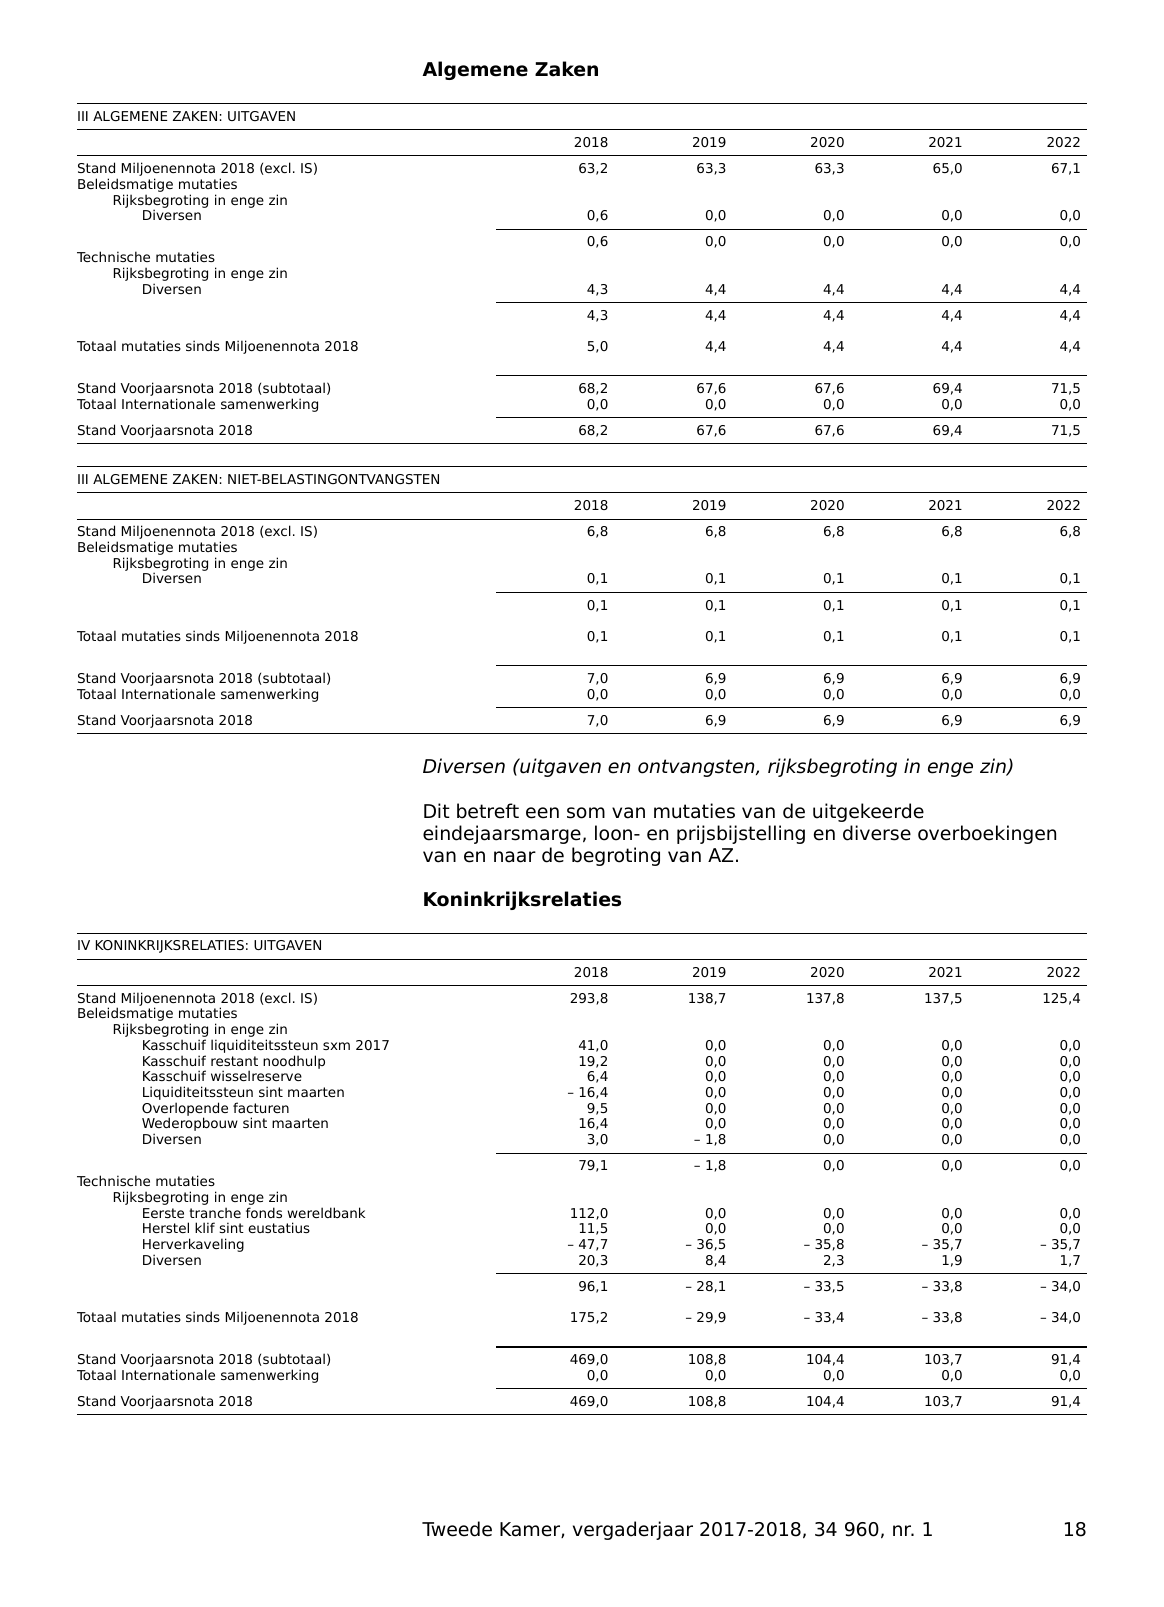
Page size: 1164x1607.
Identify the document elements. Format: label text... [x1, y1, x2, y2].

table_cell [614, 1190, 732, 1205]
table_cell [77, 1054, 106, 1069]
table_header IV KONINKRIJKSRELATIES: UITGAVEN [77, 934, 1087, 959]
table_cell 6,9 [614, 708, 732, 733]
table_cell [106, 592, 136, 613]
table_cell [850, 1006, 968, 1022]
table_cell [496, 193, 614, 208]
table_cell [106, 571, 136, 592]
table_cell [106, 1101, 136, 1116]
table_cell [106, 1069, 136, 1085]
table_cell 2020 [732, 130, 850, 155]
table_cell [106, 302, 136, 323]
table_cell [77, 208, 106, 228]
table_cell Stand Voorjaarsnota 2018 (subtotaal) [77, 375, 496, 397]
table_cell [77, 1132, 106, 1152]
table_cell [106, 208, 136, 228]
table_cell 7,0 [496, 666, 614, 687]
table_cell Totaal Internationale samenwerking [77, 1368, 496, 1388]
table_cell [969, 1295, 1087, 1310]
table_cell [969, 1022, 1087, 1038]
table_cell 2022 [969, 130, 1087, 155]
table_cell [614, 1022, 732, 1038]
table_cell 0,0 [969, 1205, 1087, 1221]
table_cell [77, 1205, 106, 1221]
table_cell [77, 323, 106, 339]
table_cell [850, 355, 968, 375]
table_cell [850, 250, 968, 266]
table_cell 4,4 [969, 281, 1087, 302]
table_cell [496, 1006, 614, 1022]
table_cell 6,9 [969, 666, 1087, 687]
table_cell 0,0 [850, 230, 968, 250]
table_cell – 29,9 [614, 1310, 732, 1326]
table_cell Stand Voorjaarsnota 2018 (subtotaal) [77, 1346, 496, 1368]
table_cell [496, 1190, 614, 1205]
table_cell Kasschuif liquiditeitssteun sxm 2017 [136, 1038, 496, 1053]
table_cell [106, 355, 136, 375]
table_cell 0,0 [614, 1116, 732, 1132]
table_cell [496, 355, 614, 375]
table_cell Kasschuif wisselreserve [136, 1069, 496, 1085]
table_cell 69,4 [850, 418, 968, 443]
table_cell 4,3 [496, 281, 614, 302]
table_cell [850, 323, 968, 339]
table_cell 0,0 [969, 1101, 1087, 1116]
table_cell [77, 1221, 106, 1237]
table_cell 0,1 [732, 629, 850, 645]
table_cell [106, 1116, 136, 1132]
table_cell [496, 540, 614, 556]
table_cell [614, 613, 732, 629]
table_cell 0,0 [850, 397, 968, 417]
table_cell [732, 193, 850, 208]
table_cell [106, 1295, 136, 1310]
table_cell 0,0 [614, 1069, 732, 1085]
table_cell 6,9 [614, 666, 732, 687]
table_cell [77, 1273, 106, 1294]
table_cell 0,0 [850, 1054, 968, 1069]
table_cell 91,4 [969, 1348, 1087, 1368]
table_cell 79,1 [496, 1154, 614, 1174]
table_cell [136, 1326, 496, 1346]
table_cell 2021 [850, 130, 968, 155]
table_cell [136, 302, 496, 323]
table_cell 104,4 [732, 1348, 850, 1368]
table_cell – 36,5 [614, 1237, 732, 1253]
table_cell 0,1 [850, 593, 968, 613]
table_cell [614, 355, 732, 375]
table_cell [732, 1174, 850, 1190]
table_cell 7,0 [496, 708, 614, 733]
table_cell 5,0 [496, 339, 614, 355]
table_cell [496, 1326, 614, 1346]
table_cell 6,9 [732, 708, 850, 733]
table_cell [136, 130, 496, 155]
table_cell [969, 645, 1087, 665]
table_cell Totaal Internationale samenwerking [77, 397, 496, 417]
table_cell Beleidsmatige mutaties [77, 1006, 496, 1022]
table_cell 67,6 [732, 418, 850, 443]
table_cell [106, 281, 136, 302]
table_cell 0,0 [732, 1154, 850, 1174]
table_cell 0,6 [496, 208, 614, 228]
table_cell 6,8 [496, 520, 614, 540]
table_cell 2019 [614, 130, 732, 155]
table_cell Totaal mutaties sinds Miljoenennota 2018 [77, 629, 496, 645]
table_cell – 1,8 [614, 1154, 732, 1174]
table_cell 0,0 [850, 1085, 968, 1101]
table_cell 0,1 [969, 571, 1087, 592]
table_cell 103,7 [850, 1348, 968, 1368]
table_cell 9,5 [496, 1101, 614, 1116]
table_cell [969, 613, 1087, 629]
table_cell 4,4 [850, 303, 968, 323]
table_cell 67,1 [969, 156, 1087, 177]
table_cell [77, 1085, 106, 1101]
table_cell 469,0 [496, 1389, 614, 1414]
table_cell 20,3 [496, 1253, 614, 1273]
table_cell 0,0 [850, 1154, 968, 1174]
table_cell [496, 266, 614, 281]
table_cell [136, 1153, 496, 1174]
table_cell [136, 229, 496, 250]
table_cell 6,9 [850, 666, 968, 687]
table_cell 112,0 [496, 1205, 614, 1221]
table_cell 16,4 [496, 1116, 614, 1132]
table_cell [850, 1022, 968, 1038]
table_cell 0,0 [732, 208, 850, 228]
table_cell Totaal Internationale samenwerking [77, 687, 496, 707]
table_cell [77, 556, 106, 571]
table_cell 2022 [969, 960, 1087, 985]
table_cell [614, 266, 732, 281]
table_cell Herverkaveling [136, 1237, 496, 1253]
table_cell 0,0 [732, 1085, 850, 1101]
table_cell [106, 1153, 136, 1174]
table_cell 0,0 [732, 397, 850, 417]
table_cell [614, 1174, 732, 1190]
table_cell 4,4 [732, 303, 850, 323]
table_cell [77, 1190, 106, 1205]
table_cell [77, 493, 496, 518]
table_cell [732, 1326, 850, 1346]
table_cell 41,0 [496, 1038, 614, 1053]
table_cell [496, 1174, 614, 1190]
table_cell Stand Voorjaarsnota 2018 (subtotaal) [77, 665, 496, 687]
table_cell 63,2 [496, 156, 614, 177]
table_cell 96,1 [496, 1274, 614, 1294]
table_cell [969, 193, 1087, 208]
table_cell Overlopende facturen [136, 1101, 496, 1116]
table_header III ALGEMENE ZAKEN: NIET-BELASTINGONTVANGSTEN [77, 467, 1087, 492]
table_cell [614, 556, 732, 571]
table_cell [106, 1132, 136, 1152]
table_cell 0,0 [614, 1038, 732, 1053]
table_cell – 47,7 [496, 1237, 614, 1253]
table_cell [496, 323, 614, 339]
table_cell [77, 571, 106, 592]
table_cell [732, 1190, 850, 1205]
table_cell 0,0 [969, 1054, 1087, 1069]
table_cell [732, 1295, 850, 1310]
table_cell 0,0 [732, 687, 850, 707]
table_cell 19,2 [496, 1054, 614, 1069]
table_cell [732, 177, 850, 192]
table_cell 4,3 [496, 303, 614, 323]
table_cell [969, 177, 1087, 192]
subtitle Koninkrijksrelaties [422, 889, 1087, 911]
table_cell [614, 1326, 732, 1346]
table_cell 0,0 [732, 230, 850, 250]
subtitle Diversen (uitgaven en ontvangsten, rijksbegroting in enge zin) [422, 756, 1087, 778]
table_cell [850, 613, 968, 629]
table_cell 125,4 [969, 986, 1087, 1006]
table_cell 6,9 [969, 708, 1087, 733]
table_cell 0,0 [614, 1054, 732, 1069]
table_cell Totaal mutaties sinds Miljoenennota 2018 [77, 339, 496, 355]
table_cell Kasschuif restant noodhulp [136, 1054, 496, 1069]
table_cell 63,3 [614, 156, 732, 177]
table_cell 0,0 [969, 687, 1087, 707]
table_cell 2021 [850, 960, 968, 985]
table_cell Stand Miljoenennota 2018 (excl. IS) [77, 156, 496, 177]
table_cell [969, 556, 1087, 571]
table_cell [850, 1190, 968, 1205]
table_cell 0,0 [969, 1038, 1087, 1053]
table_cell 2018 [496, 493, 614, 518]
table_cell 0,0 [732, 1132, 850, 1152]
table_cell [969, 1006, 1087, 1022]
table_cell [496, 613, 614, 629]
table_cell 0,0 [969, 1116, 1087, 1132]
table_cell – 1,8 [614, 1132, 732, 1152]
table_cell Stand Voorjaarsnota 2018 [77, 707, 496, 733]
table_cell [136, 355, 496, 375]
table_cell Technische mutaties [77, 250, 496, 266]
table_cell – 16,4 [496, 1085, 614, 1101]
table_cell – 33,4 [732, 1310, 850, 1326]
table_cell 1,9 [850, 1253, 968, 1273]
table_cell – 33,8 [850, 1274, 968, 1294]
table_cell 293,8 [496, 986, 614, 1006]
table_cell 2020 [732, 493, 850, 518]
table_cell 0,0 [969, 1154, 1087, 1174]
table_cell [77, 229, 106, 250]
table_cell [106, 229, 136, 250]
table_cell [77, 1326, 106, 1346]
table_cell 0,0 [614, 1205, 732, 1221]
table_cell [106, 613, 136, 629]
table_cell 0,1 [969, 629, 1087, 645]
table_cell – 34,0 [969, 1274, 1087, 1294]
table_cell 0,0 [614, 1085, 732, 1101]
table_cell [969, 355, 1087, 375]
table_cell 2018 [496, 960, 614, 985]
table_cell [106, 1085, 136, 1101]
table_cell – 35,7 [969, 1237, 1087, 1253]
table_cell [969, 1326, 1087, 1346]
table_cell [850, 540, 968, 556]
table_cell [969, 1174, 1087, 1190]
table_cell [106, 645, 136, 665]
table_cell 0,1 [496, 593, 614, 613]
table_cell 108,8 [614, 1389, 732, 1414]
table_cell [969, 540, 1087, 556]
table_cell 0,0 [969, 208, 1087, 228]
table_cell 0,0 [969, 230, 1087, 250]
table_cell 0,0 [969, 1069, 1087, 1085]
table_cell [850, 193, 968, 208]
table_cell [732, 613, 850, 629]
table_cell [496, 177, 614, 192]
table_cell 6,9 [850, 708, 968, 733]
table_cell 4,4 [732, 339, 850, 355]
table_cell [732, 1022, 850, 1038]
table_cell [732, 556, 850, 571]
table_cell [732, 323, 850, 339]
table_cell 0,0 [850, 687, 968, 707]
table_cell 0,1 [496, 571, 614, 592]
table_cell [136, 1273, 496, 1294]
table_cell [77, 1295, 106, 1310]
table_cell [496, 1295, 614, 1310]
table_cell 104,4 [732, 1389, 850, 1414]
table_cell 175,2 [496, 1310, 614, 1326]
table_cell 0,0 [496, 1368, 614, 1388]
table_cell Liquiditeitssteun sint maarten [136, 1085, 496, 1101]
table_cell [106, 1273, 136, 1294]
table_cell Rijksbegroting in enge zin [106, 1190, 496, 1205]
table_cell 6,9 [732, 666, 850, 687]
table_cell [77, 355, 106, 375]
table_cell 6,8 [732, 520, 850, 540]
table_cell 0,0 [732, 1101, 850, 1116]
table_cell [850, 1174, 968, 1190]
table_cell 469,0 [496, 1348, 614, 1368]
table_cell [77, 1069, 106, 1085]
table_cell 0,0 [850, 1038, 968, 1053]
table_cell 2019 [614, 493, 732, 518]
table_cell [969, 323, 1087, 339]
table_cell 2019 [614, 960, 732, 985]
table_cell 4,4 [969, 303, 1087, 323]
table_header III ALGEMENE ZAKEN: UITGAVEN [77, 104, 1087, 129]
table_cell [77, 266, 106, 281]
table_cell [614, 645, 732, 665]
table_cell [106, 130, 136, 155]
table_cell 4,4 [614, 339, 732, 355]
table_cell Diversen [136, 571, 496, 592]
table_cell 0,1 [732, 593, 850, 613]
table_cell 4,4 [614, 281, 732, 302]
table_cell 0,0 [850, 1116, 968, 1132]
table_cell 0,0 [969, 1368, 1087, 1388]
table_cell Beleidsmatige mutaties [77, 540, 496, 556]
table_cell – 34,0 [969, 1310, 1087, 1326]
table_cell Diversen [136, 1132, 496, 1152]
table_cell [77, 281, 106, 302]
table_cell [106, 1054, 136, 1069]
table_cell [77, 1153, 106, 1174]
table_cell 2018 [496, 130, 614, 155]
table_cell 67,6 [614, 418, 732, 443]
table_cell Diversen [136, 281, 496, 302]
table_cell [614, 250, 732, 266]
table_cell [136, 1295, 496, 1310]
table_cell [77, 960, 496, 985]
table_cell 2,3 [732, 1253, 850, 1273]
table_cell 2021 [850, 493, 968, 518]
table_cell [732, 645, 850, 665]
table_cell 0,1 [496, 629, 614, 645]
table_cell [850, 1295, 968, 1310]
table_cell 0,1 [732, 571, 850, 592]
table_cell Stand Miljoenennota 2018 (excl. IS) [77, 520, 496, 540]
table_cell [614, 1295, 732, 1310]
table_cell [969, 266, 1087, 281]
table_cell 0,0 [614, 1221, 732, 1237]
table_cell [496, 250, 614, 266]
table_cell [496, 645, 614, 665]
table_cell [106, 1253, 136, 1273]
table_cell 0,0 [969, 1132, 1087, 1152]
table_cell [850, 1326, 968, 1346]
table_cell 6,8 [969, 520, 1087, 540]
table_cell 0,1 [614, 629, 732, 645]
table_cell 6,8 [850, 520, 968, 540]
table_cell Beleidsmatige mutaties [77, 177, 496, 192]
table_cell Wederopbouw sint maarten [136, 1116, 496, 1132]
table_cell 0,0 [850, 1132, 968, 1152]
table_cell 0,1 [850, 571, 968, 592]
table_cell 63,3 [732, 156, 850, 177]
table_cell 0,0 [732, 1205, 850, 1221]
table_cell 103,7 [850, 1389, 968, 1414]
table_cell [614, 177, 732, 192]
table_cell 0,0 [732, 1368, 850, 1388]
table_cell 71,5 [969, 418, 1087, 443]
table_cell – 35,7 [850, 1237, 968, 1253]
table_cell 4,4 [850, 339, 968, 355]
table_cell [106, 1221, 136, 1237]
table_cell [77, 1237, 106, 1253]
table_cell [496, 1022, 614, 1038]
table_cell 4,4 [614, 303, 732, 323]
table_cell [77, 1101, 106, 1116]
table_cell [106, 1237, 136, 1253]
table_cell 68,2 [496, 418, 614, 443]
table_cell [969, 250, 1087, 266]
table_cell 0,0 [850, 1069, 968, 1085]
table_cell – 33,8 [850, 1310, 968, 1326]
table_cell Technische mutaties [77, 1174, 496, 1190]
table_cell Rijksbegroting in enge zin [106, 556, 496, 571]
table_cell [614, 540, 732, 556]
table_cell [732, 266, 850, 281]
table_cell [850, 177, 968, 192]
table_cell 2020 [732, 960, 850, 985]
text Dit betreft een som van mutaties van de uitgekeerde eindejaarsmarge, loon- en prijsbijstelling en diverse overboekingen van en naar de begroting van AZ. [422, 801, 1087, 866]
table_cell [969, 1190, 1087, 1205]
table_cell 4,4 [850, 281, 968, 302]
table_cell [614, 1006, 732, 1022]
table_cell 69,4 [850, 376, 968, 397]
table_cell Stand Voorjaarsnota 2018 [77, 1388, 496, 1414]
table_cell [850, 645, 968, 665]
table_cell 4,4 [732, 281, 850, 302]
table_cell 0,0 [850, 208, 968, 228]
table_cell Totaal mutaties sinds Miljoenennota 2018 [77, 1310, 496, 1326]
table_cell 67,6 [614, 376, 732, 397]
table_cell 138,7 [614, 986, 732, 1006]
table_cell 91,4 [969, 1389, 1087, 1414]
table_cell – 33,5 [732, 1274, 850, 1294]
table_cell 67,6 [732, 376, 850, 397]
table_cell [106, 1205, 136, 1221]
table_cell 0,0 [732, 1221, 850, 1237]
table_cell [77, 130, 106, 155]
table_cell [77, 592, 106, 613]
table_cell [77, 1038, 106, 1053]
table_cell 0,0 [969, 1221, 1087, 1237]
table_cell [106, 1038, 136, 1053]
table_cell Stand Miljoenennota 2018 (excl. IS) [77, 986, 496, 1006]
table_cell [732, 355, 850, 375]
table_cell – 28,1 [614, 1274, 732, 1294]
table_cell 6,8 [614, 520, 732, 540]
table_cell 0,0 [614, 1368, 732, 1388]
table_cell 0,0 [969, 397, 1087, 417]
table_cell 0,0 [614, 208, 732, 228]
table_cell – 35,8 [732, 1237, 850, 1253]
table_cell 2022 [969, 493, 1087, 518]
table_cell 108,8 [614, 1348, 732, 1368]
table_cell Rijksbegroting in enge zin [106, 193, 496, 208]
table_cell 0,0 [732, 1054, 850, 1069]
table_cell [614, 323, 732, 339]
table_cell 0,0 [496, 687, 614, 707]
table_cell [77, 645, 106, 665]
table_cell Diversen [136, 208, 496, 228]
table_cell Rijksbegroting in enge zin [106, 266, 496, 281]
table_cell 0,1 [969, 593, 1087, 613]
table_cell 3,0 [496, 1132, 614, 1152]
table_cell Diversen [136, 1253, 496, 1273]
table_cell Stand Voorjaarsnota 2018 [77, 417, 496, 443]
table_cell [496, 556, 614, 571]
table_cell [614, 193, 732, 208]
table_cell 1,7 [969, 1253, 1087, 1273]
table_cell [136, 323, 496, 339]
table_cell 0,0 [614, 230, 732, 250]
table_cell 0,0 [496, 397, 614, 417]
table_cell 0,1 [614, 593, 732, 613]
table_cell 0,0 [614, 687, 732, 707]
table_cell [136, 645, 496, 665]
table_cell 0,1 [614, 571, 732, 592]
table_cell 0,0 [850, 1205, 968, 1221]
table_cell [850, 266, 968, 281]
table_cell 8,4 [614, 1253, 732, 1273]
table_cell [732, 250, 850, 266]
table_cell 0,0 [850, 1368, 968, 1388]
table_cell [77, 613, 106, 629]
table_cell [732, 1006, 850, 1022]
subtitle Algemene Zaken [422, 59, 1087, 81]
table_cell Herstel klif sint eustatius [136, 1221, 496, 1237]
table_cell [136, 613, 496, 629]
table_cell 0,0 [614, 1101, 732, 1116]
table_cell 6,4 [496, 1069, 614, 1085]
table_cell 65,0 [850, 156, 968, 177]
table_cell [77, 193, 106, 208]
table_cell [77, 1253, 106, 1273]
table_cell 0,0 [850, 1221, 968, 1237]
table_cell [850, 556, 968, 571]
table_cell 0,1 [850, 629, 968, 645]
table_cell 0,0 [614, 397, 732, 417]
table_cell 11,5 [496, 1221, 614, 1237]
table_cell [77, 302, 106, 323]
table_cell 0,6 [496, 230, 614, 250]
table_cell 0,0 [969, 1085, 1087, 1101]
table_cell [106, 323, 136, 339]
table_cell 0,0 [850, 1101, 968, 1116]
table_cell 0,0 [732, 1069, 850, 1085]
table_cell 137,8 [732, 986, 850, 1006]
table_cell [136, 592, 496, 613]
table_cell 68,2 [496, 376, 614, 397]
table_cell [77, 1116, 106, 1132]
table_cell Eerste tranche fonds wereldbank [136, 1205, 496, 1221]
table_cell [732, 540, 850, 556]
table_cell [106, 1326, 136, 1346]
table_cell 4,4 [969, 339, 1087, 355]
table_cell 0,0 [732, 1116, 850, 1132]
table_cell [77, 1022, 106, 1038]
table_cell Rijksbegroting in enge zin [106, 1022, 496, 1038]
table_cell 137,5 [850, 986, 968, 1006]
table_cell 0,0 [732, 1038, 850, 1053]
table_cell 71,5 [969, 376, 1087, 397]
